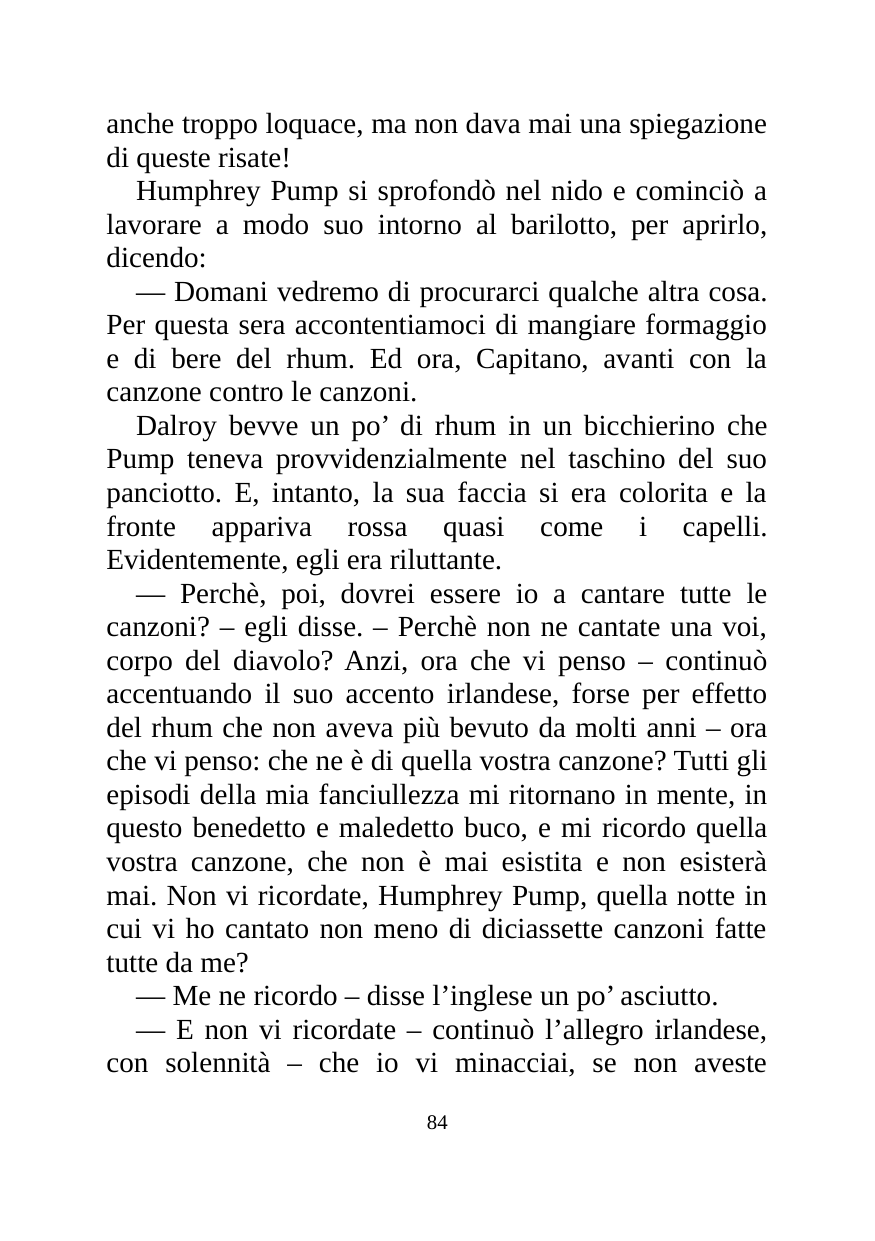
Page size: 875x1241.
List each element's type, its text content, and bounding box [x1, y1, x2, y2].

text Dalroy bevve un po’ di rhum in un bicchierino che Pump teneva provvidenzialmente nel taschino del suo panciotto. E, intanto, la sua faccia si era colorita e la fronte appariva rossa quasi come i capelli. Evidentemente, egli era riluttante. [106, 408, 768, 576]
text — Domani vedremo di procurarci qualche altra cosa. Per questa sera accontentiamoci di mangiare formaggio e di bere del rhum. Ed ora, Capitano, avanti con la canzone contro le canzoni. [106, 274, 768, 408]
text anche troppo loquace, ma non dava mai una spiegazione di queste risate! [106, 106, 768, 173]
text — Me ne ricordo – disse l’inglese un po’ asciutto. [106, 978, 768, 1012]
text — E non vi ricordate – continuò l’allegro irlandese, con solennità – che io vi minacciai, se non aveste [106, 1012, 768, 1079]
text Humphrey Pump si sprofondò nel nido e cominciò a lavorare a modo suo intorno al barilotto, per aprirlo, dicendo: [106, 173, 768, 274]
text — Perchè, poi, dovrei essere io a cantare tutte le canzoni? – egli disse. – Perchè non ne cantate una voi, corpo del diavolo? Anzi, ora che vi penso – continuò accentuando il suo accento irlandese, forse per effetto del rhum che non aveva più bevuto da molti anni – ora che vi penso: che ne è di quella vostra canzone? Tutti gli episodi della mia fanciullezza mi ritornano in mente, in questo benedetto e maledetto buco, e mi ricordo quella vostra canzone, che non è mai esistita e non esisterà mai. Non vi ricordate, Humphrey Pump, quella notte in cui vi ho cantato non meno di diciassette canzoni fatte tutte da me? [106, 576, 768, 978]
